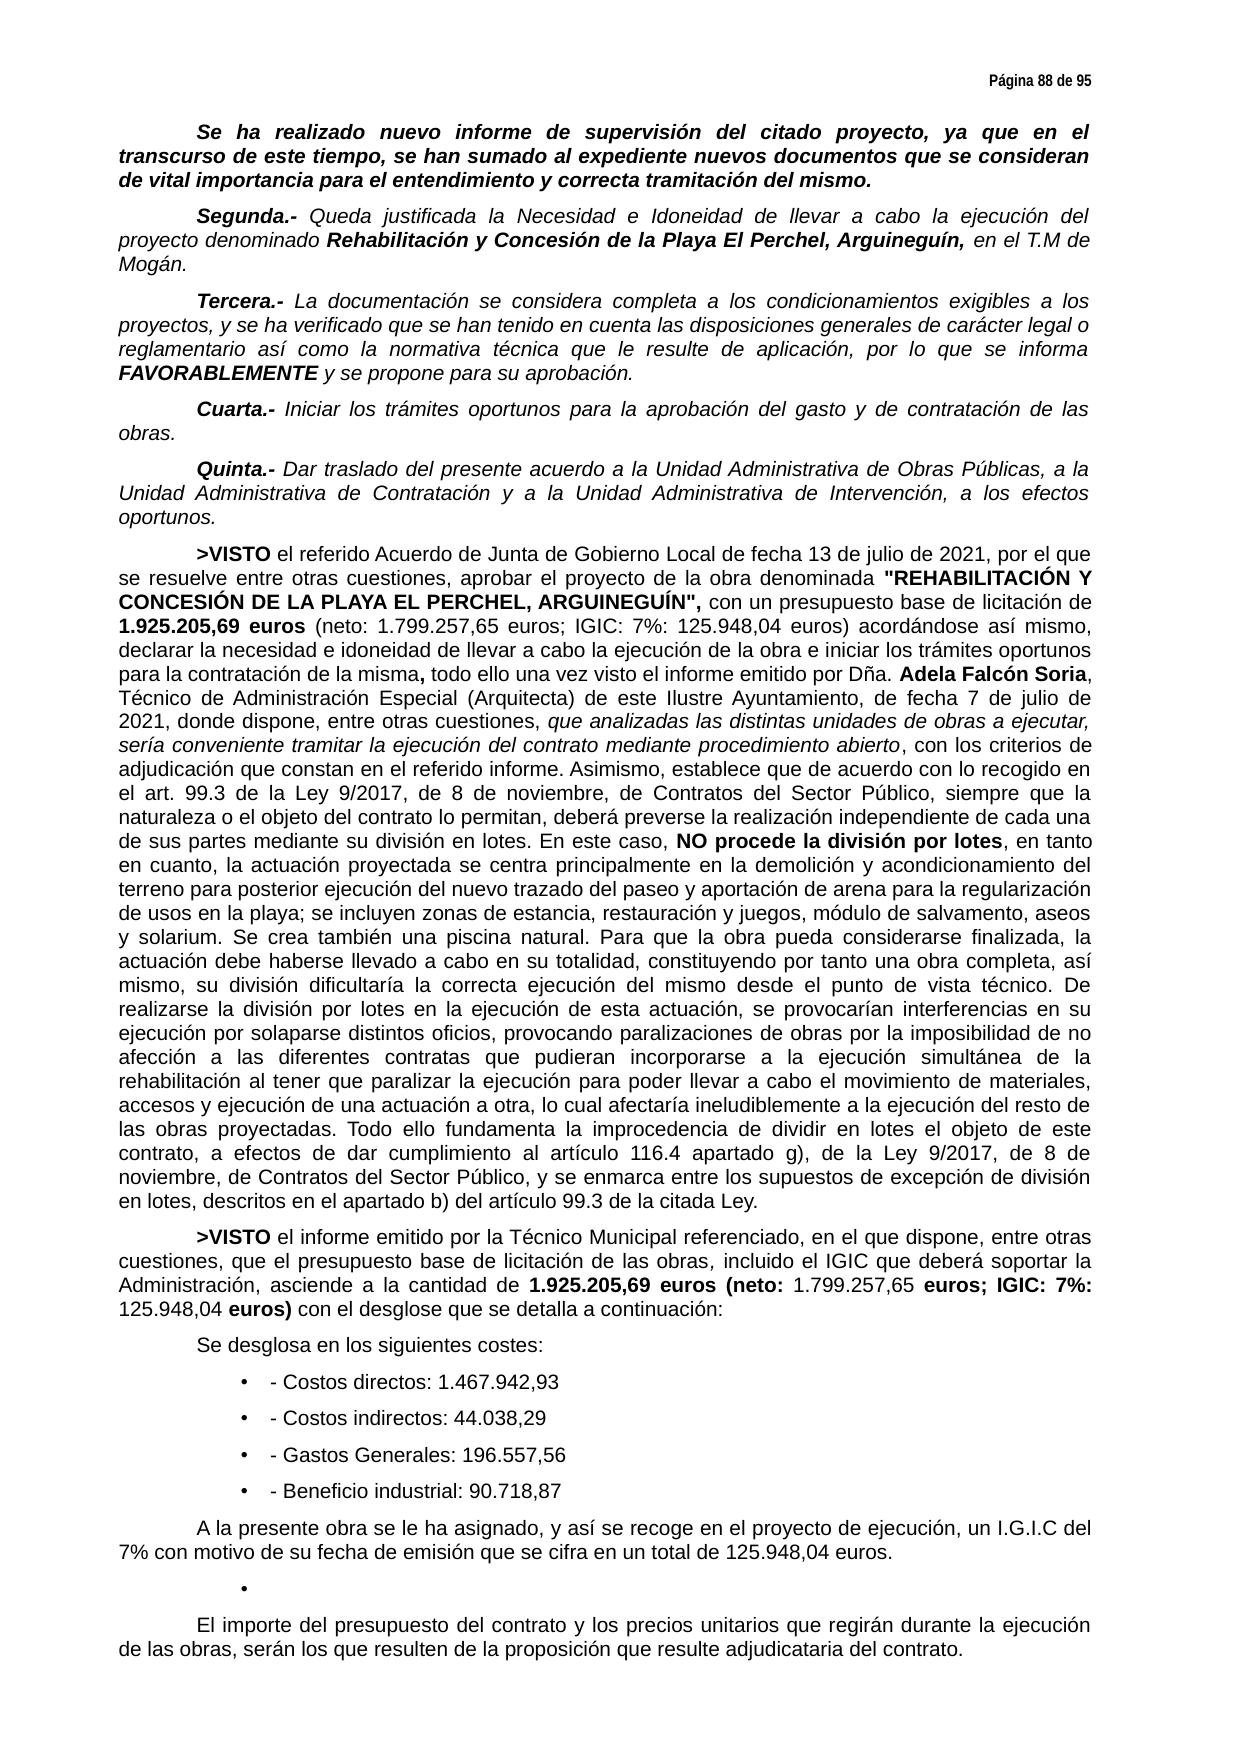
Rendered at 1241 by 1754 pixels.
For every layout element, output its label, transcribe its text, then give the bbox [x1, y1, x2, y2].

text Se desglosa en los siguientes costes: [118, 1333, 1092, 1357]
text >VISTO el informe emitido por la Técnico Municipal referenciado, en el que dispone, entre otras cuestiones, que el presupuesto base de licitación de las obras, incluido el IGIC que deberá soportar la Administración, asciende a la cantidad de 1.925.205,69 euros (neto: 1.799.257,65 euros; IGIC: 7%: 125.948,04 euros) con el desglose que se detalla a continuación: [118, 1225, 1092, 1321]
text El importe del presupuesto del contrato y los precios unitarios que regirán durante la ejecución de las obras, serán los que resulten de la proposición que resulte adjudicataria del contrato. [118, 1613, 1092, 1661]
text Segunda.- Queda justificada la Necesidad e Idoneidad de llevar a cabo la ejecución del proyecto denominado Rehabilitación y Concesión de la Playa El Perchel, Arguineguín, en el T.M de Mogán. [118, 204, 1092, 276]
list - Gastos Generales: 196.557,56 [162, 1443, 1092, 1467]
text Se ha realizado nuevo informe de supervisión del citado proyecto, ya que en el transcurso de este tiempo, se han sumado al expediente nuevos documentos que se consideran de vital importancia para el entendimiento y correcta tramitación del mismo. [118, 120, 1092, 192]
list - Costos indirectos: 44.038,29 [162, 1406, 1092, 1430]
text >VISTO el referido Acuerdo de Junta de Gobierno Local de fecha 13 de julio de 2021, por el que se resuelve entre otras cuestiones, aprobar el proyecto de la obra denominada "REHABILITACIÓN Y CONCESIÓN DE LA PLAYA EL PERCHEL, ARGUINEGUÍN", con un presupuesto base de licitación de 1.925.205,69 euros (neto: 1.799.257,65 euros; IGIC: 7%: 125.948,04 euros) acordándose así mismo, declarar la necesidad e idoneidad de llevar a cabo la ejecución de la obra e iniciar los trámites oportunos para la contratación de la misma, todo ello una vez visto el informe emitido por Dña. Adela Falcón Soria, Técnico de Administración Especial (Arquitecta) de este Ilustre Ayuntamiento, de fecha 7 de julio de 2021, donde dispone, entre otras cuestiones, que analizadas las distintas unidades de obras a ejecutar, sería conveniente tramitar la ejecución del contrato mediante procedimiento abierto, con los criterios de adjudicación que constan en el referido informe. Asimismo, establece que de acuerdo con lo recogido en el art. 99.3 de la Ley 9/2017, de 8 de noviembre, de Contratos del Sector Público, siempre que la naturaleza o el objeto del contrato lo permitan, deberá preverse la realización independiente de cada una de sus partes mediante su división en lotes. En este caso, NO procede la división por lotes, en tanto en cuanto, la actuación proyectada se centra principalmente en la demolición y acondicionamiento del terreno para posterior ejecución del nuevo trazado del paseo y aportación de arena para la regularización de usos en la playa; se incluyen zonas de estancia, restauración y juegos, módulo de salvamento, aseos y solarium. Se crea también una piscina natural. Para que la obra pueda considerarse finalizada, la actuación debe haberse llevado a cabo en su totalidad, constituyendo por tanto una obra completa, así mismo, su división dificultaría la correcta ejecución del mismo desde el punto de vista técnico. De realizarse la división por lotes en la ejecución de esta actuación, se provocarían interferencias en su ejecución por solaparse distintos oficios, provocando paralizaciones de obras por la imposibilidad de no afección a las diferentes contratas que pudieran incorporarse a la ejecución simultánea de la rehabilitación al tener que paralizar la ejecución para poder llevar a cabo el movimiento de materiales, accesos y ejecución de una actuación a otra, lo cual afectaría ineludiblemente a la ejecución del resto de las obras proyectadas. Todo ello fundamenta la improcedencia de dividir en lotes el objeto de este contrato, a efectos de dar cumplimiento al artículo 116.4 apartado g), de la Ley 9/2017, de 8 de noviembre, de Contratos del Sector Público, y se enmarca entre los supuestos de excepción de división en lotes, descritos en el apartado b) del artículo 99.3 de la citada Ley. [118, 542, 1092, 1212]
text Quinta.- Dar traslado del presente acuerdo a la Unidad Administrativa de Obras Públicas, a la Unidad Administrativa de Contratación y a la Unidad Administrativa de Intervención, a los efectos oportunos. [118, 457, 1092, 529]
text A la presente obra se le ha asignado, y así se recoge en el proyecto de ejecución, un I.G.I.C del 7% con motivo de su fecha de emisión que se cifra en un total de 125.948,04 euros. [118, 1516, 1092, 1564]
text Cuarta.- Iniciar los trámites oportunos para la aprobación del gasto y de contratación de las obras. [118, 397, 1092, 445]
list - Beneficio industrial: 90.718,87 [162, 1479, 1092, 1503]
text Tercera.- La documentación se considera completa a los condicionamientos exigibles a los proyectos, y se ha verificado que se han tenido en cuenta las disposiciones generales de carácter legal o reglamentario así como la normativa técnica que le resulte de aplicación, por lo que se informa FAVORABLEMENTE y se propone para su aprobación. [118, 288, 1092, 384]
list - Costos directos: 1.467.942,93 [162, 1370, 1092, 1394]
